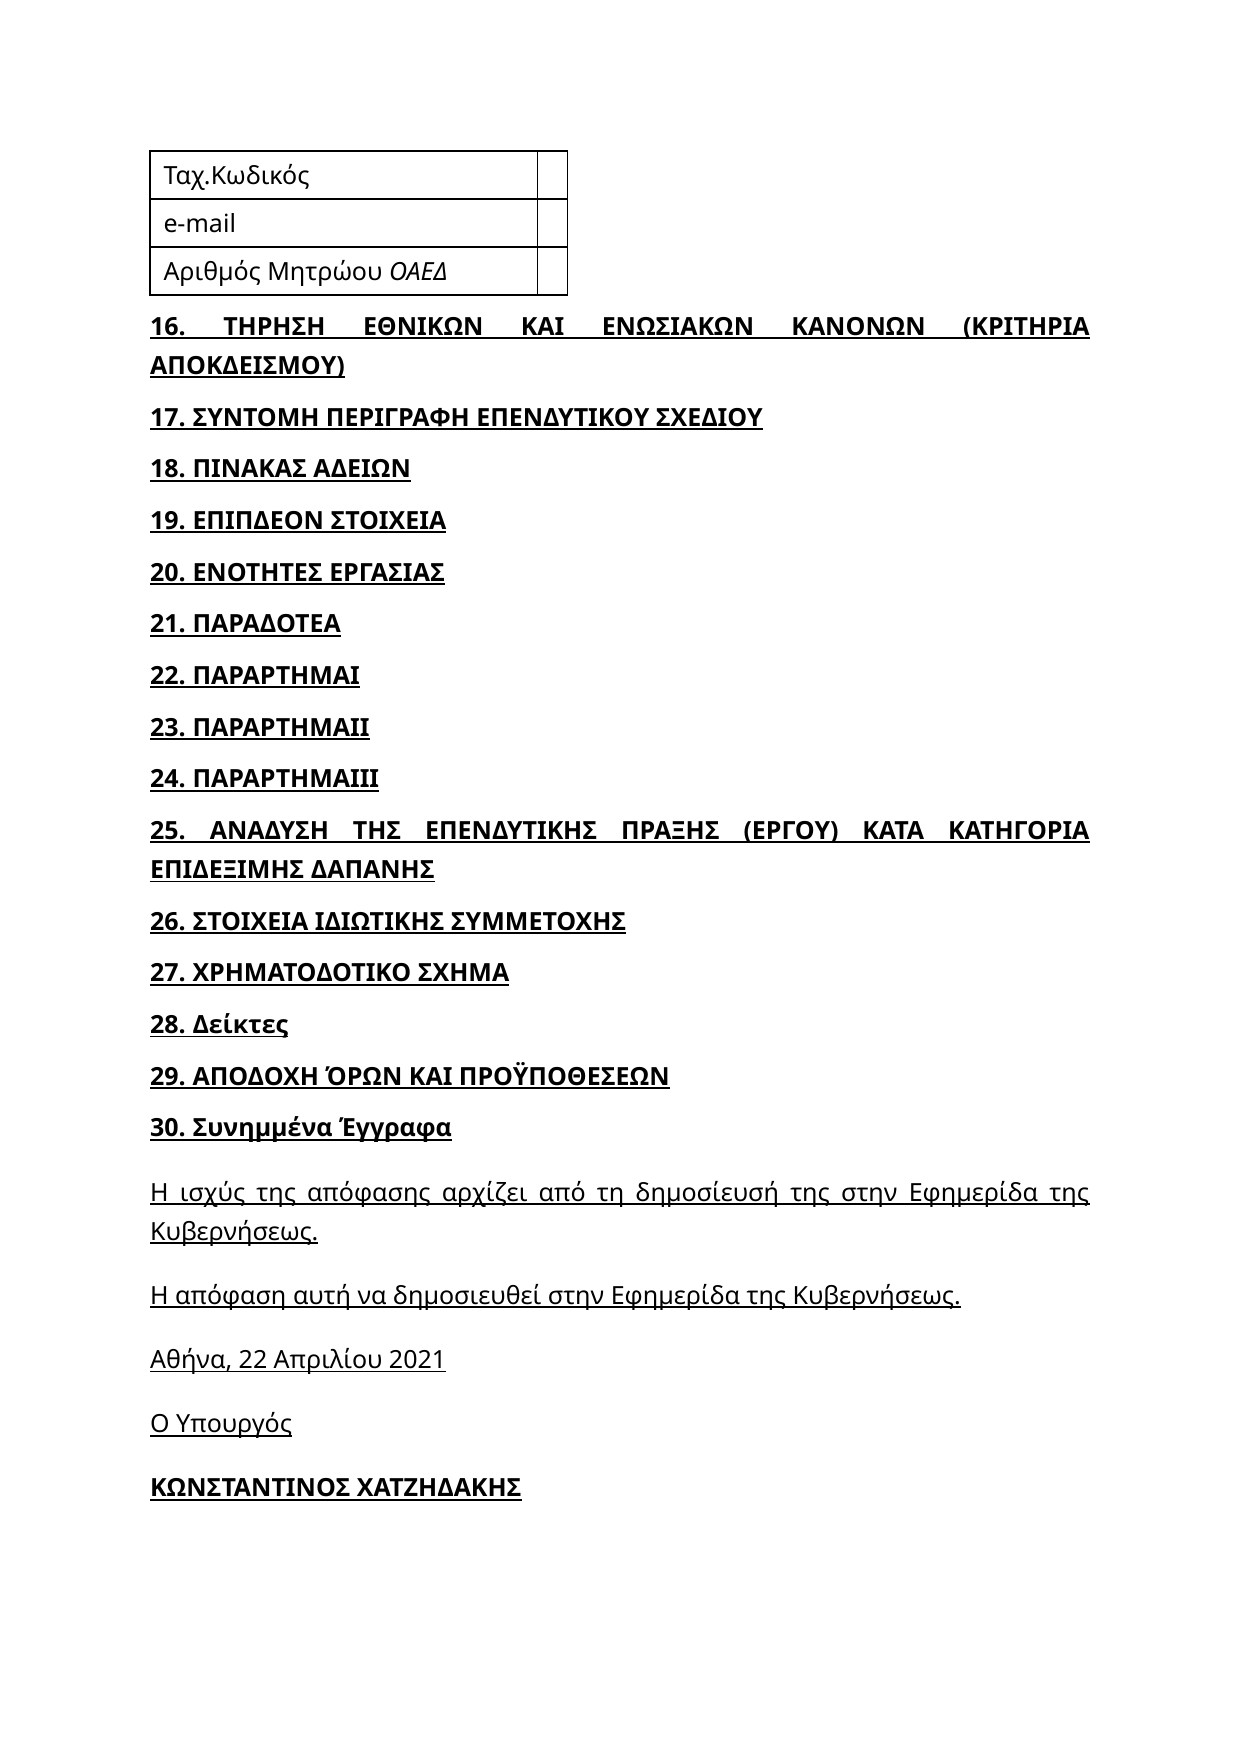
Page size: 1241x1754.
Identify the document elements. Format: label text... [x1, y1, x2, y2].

text 27. ΧΡΗΜΑΤΟΔΟΤΙΚΟ ΣΧΗΜΑ [150, 955, 1090, 989]
text 29. ΑΠΟΔΟΧΗ ΌΡΩΝ ΚΑΙ ΠΡΟΫΠΟΘΕΣΕΩΝ [150, 1058, 1090, 1092]
text 20. ΕΝΟΤΗΤΕΣ ΕΡΓΑΣΙΑΣ [150, 554, 1090, 588]
text Αθήνα, 22 Απριλίου 2021 [150, 1342, 1090, 1376]
text 18. ΠΙΝΑΚΑΣ ΑΔΕΙΩΝ [150, 451, 1090, 485]
table_cell Αριθμός Μητρώου ΟΑΕΔ [151, 248, 537, 294]
text 24. ΠΑΡΑΡΤΗΜΑIII [150, 761, 1090, 795]
table_cell [538, 248, 567, 294]
text 19. ΕΠΙΠΔΕΟΝ ΣΤΟΙΧΕΙΑ [150, 503, 1090, 537]
table_cell [538, 152, 567, 198]
table_cell Ταχ.Κωδικός [151, 152, 537, 198]
text ΚΩΝΣΤΑΝΤΙΝΟΣ ΧΑΤΖΗΔΑΚΗΣ [150, 1470, 1090, 1504]
text 25. ΑΝΑΔΥΣΗ ΤΗΣ ΕΠΕΝΔΥΤΙΚΗΣ ΠΡΑΞΗΣ (ΕΡΓΟΥ) ΚΑΤΑ ΚΑΤΗΓΟΡΙΑ [150, 813, 1090, 841]
table_cell e-mail [151, 200, 537, 246]
text 17. ΣΥΝΤΟΜΗ ΠΕΡΙΓΡΑΦΗ ΕΠΕΝΔΥΤΙΚΟΥ ΣΧΕΔΙΟΥ [150, 399, 1090, 433]
text Ο Υπουργός [150, 1406, 1090, 1440]
text 30. Συνημμένα Έγγραφα [150, 1110, 1090, 1144]
text ΑΠΟΚΔΕΙΣΜΟΥ) [150, 339, 1090, 382]
text 28. Δείκτες [150, 1007, 1090, 1041]
text 21. ΠΑΡΑΔΟΤΕΑ [150, 606, 1090, 640]
text Κυβερνήσεως. [150, 1205, 1090, 1247]
text 22. ΠΑΡΑΡΤΗΜΑI [150, 658, 1090, 692]
text Η ισχύς της απόφασης αρχίζει από τη δημοσίευσή της στην Εφημερίδα της [150, 1174, 1090, 1203]
text 23. ΠΑΡΑΡΤΗΜΑII [150, 709, 1090, 743]
text Η απόφαση αυτή να δημοσιευθεί στην Εφημερίδα της Κυβερνήσεως. [150, 1278, 1090, 1312]
text 16. ΤΗΡΗΣΗ ΕΘΝΙΚΩΝ ΚΑΙ ΕΝΩΣΙΑΚΩΝ ΚΑΝΟΝΩΝ (ΚΡΙΤΗΡΙΑ [150, 308, 1090, 337]
text ΕΠΙΔΕΞΙΜΗΣ ΔΑΠΑΝΗΣ [150, 843, 1090, 886]
table_cell [538, 200, 567, 246]
text 26. ΣΤΟΙΧΕΙΑ ΙΔΙΩΤΙΚΗΣ ΣΥΜΜΕΤΟΧΗΣ [150, 903, 1090, 937]
